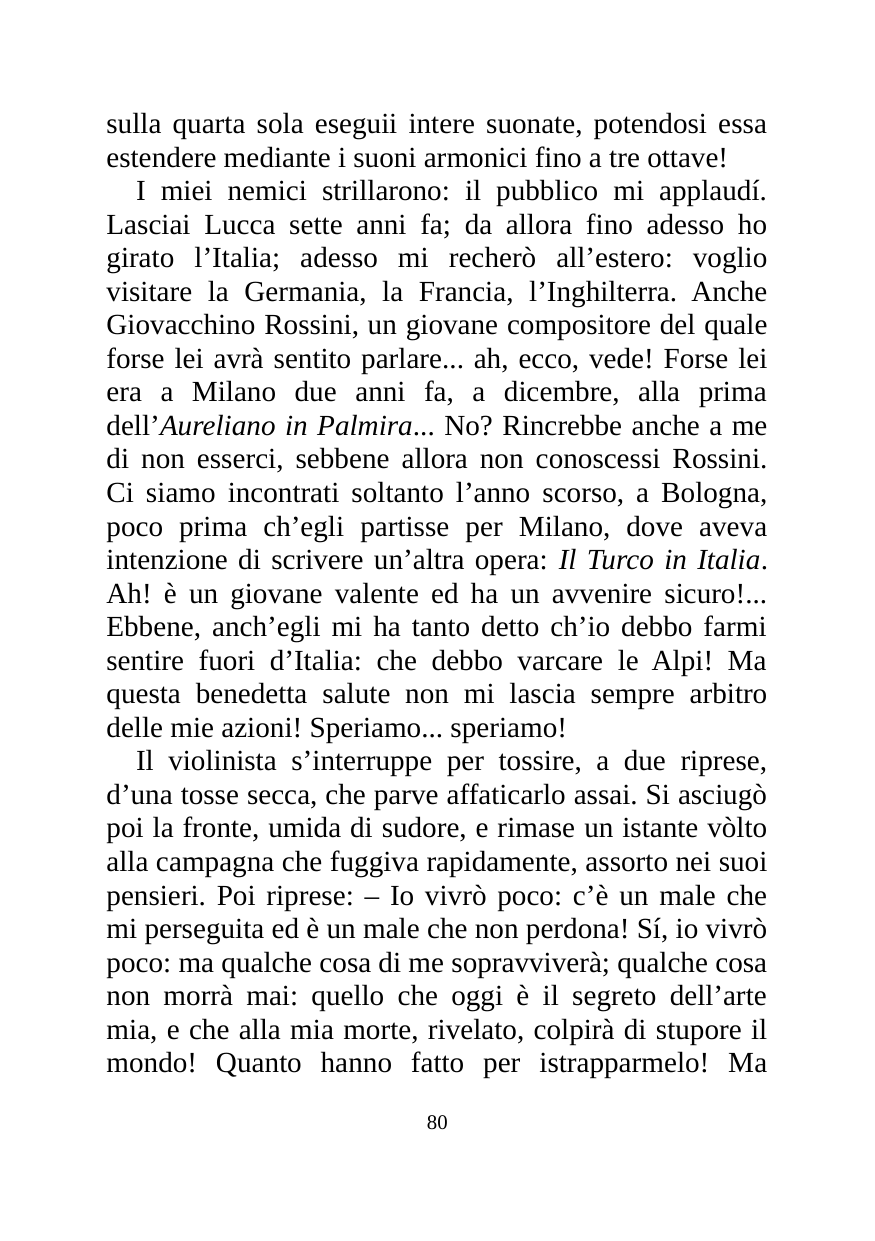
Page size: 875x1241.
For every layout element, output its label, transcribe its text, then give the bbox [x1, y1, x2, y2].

text Il violinista s’interruppe per tossire, a due riprese, d’una tosse secca, che parve affaticarlo assai. Si asciugò poi la fronte, umida di sudore, e rimase un istante vòlto alla campagna che fuggiva rapidamente, assorto nei suoi pensieri. Poi riprese: – Io vivrò poco: c’è un male che mi perseguita ed è un male che non perdona! Sí, io vivrò poco: ma qualche cosa di me sopravviverà; qualche cosa non morrà mai: quello che oggi è il segreto dell’arte mia, e che alla mia morte, rivelato, colpirà di stupore il mondo! Quanto hanno fatto per istrapparmelo! Ma [106, 743, 768, 1079]
text I miei nemici strillarono: il pubblico mi applaudí. Lasciai Lucca sette anni fa; da allora fino adesso ho girato l’Italia; adesso mi recherò all’estero: voglio visitare la Germania, la Francia, l’Inghilterra. Anche Giovacchino Rossini, un giovane compositore del quale forse lei avrà sentito parlare... ah, ecco, vede! Forse lei era a Milano due anni fa, a dicembre, alla prima dell’Aureliano in Palmira... No? Rincrebbe anche a me di non esserci, sebbene allora non conoscessi Rossini. Ci siamo incontrati soltanto l’anno scorso, a Bologna, poco prima ch’egli partisse per Milano, dove aveva intenzione di scrivere un’altra opera: Il Turco in Italia. Ah! è un giovane valente ed ha un avvenire sicuro!... Ebbene, anch’egli mi ha tanto detto ch’io debbo farmi sentire fuori d’Italia: che debbo varcare le Alpi! Ma questa benedetta salute non mi lascia sempre arbitro delle mie azioni! Speriamo... speriamo! [106, 173, 768, 743]
text sulla quarta sola eseguii intere suonate, potendosi essa estendere mediante i suoni armonici fino a tre ottave! [106, 106, 768, 173]
